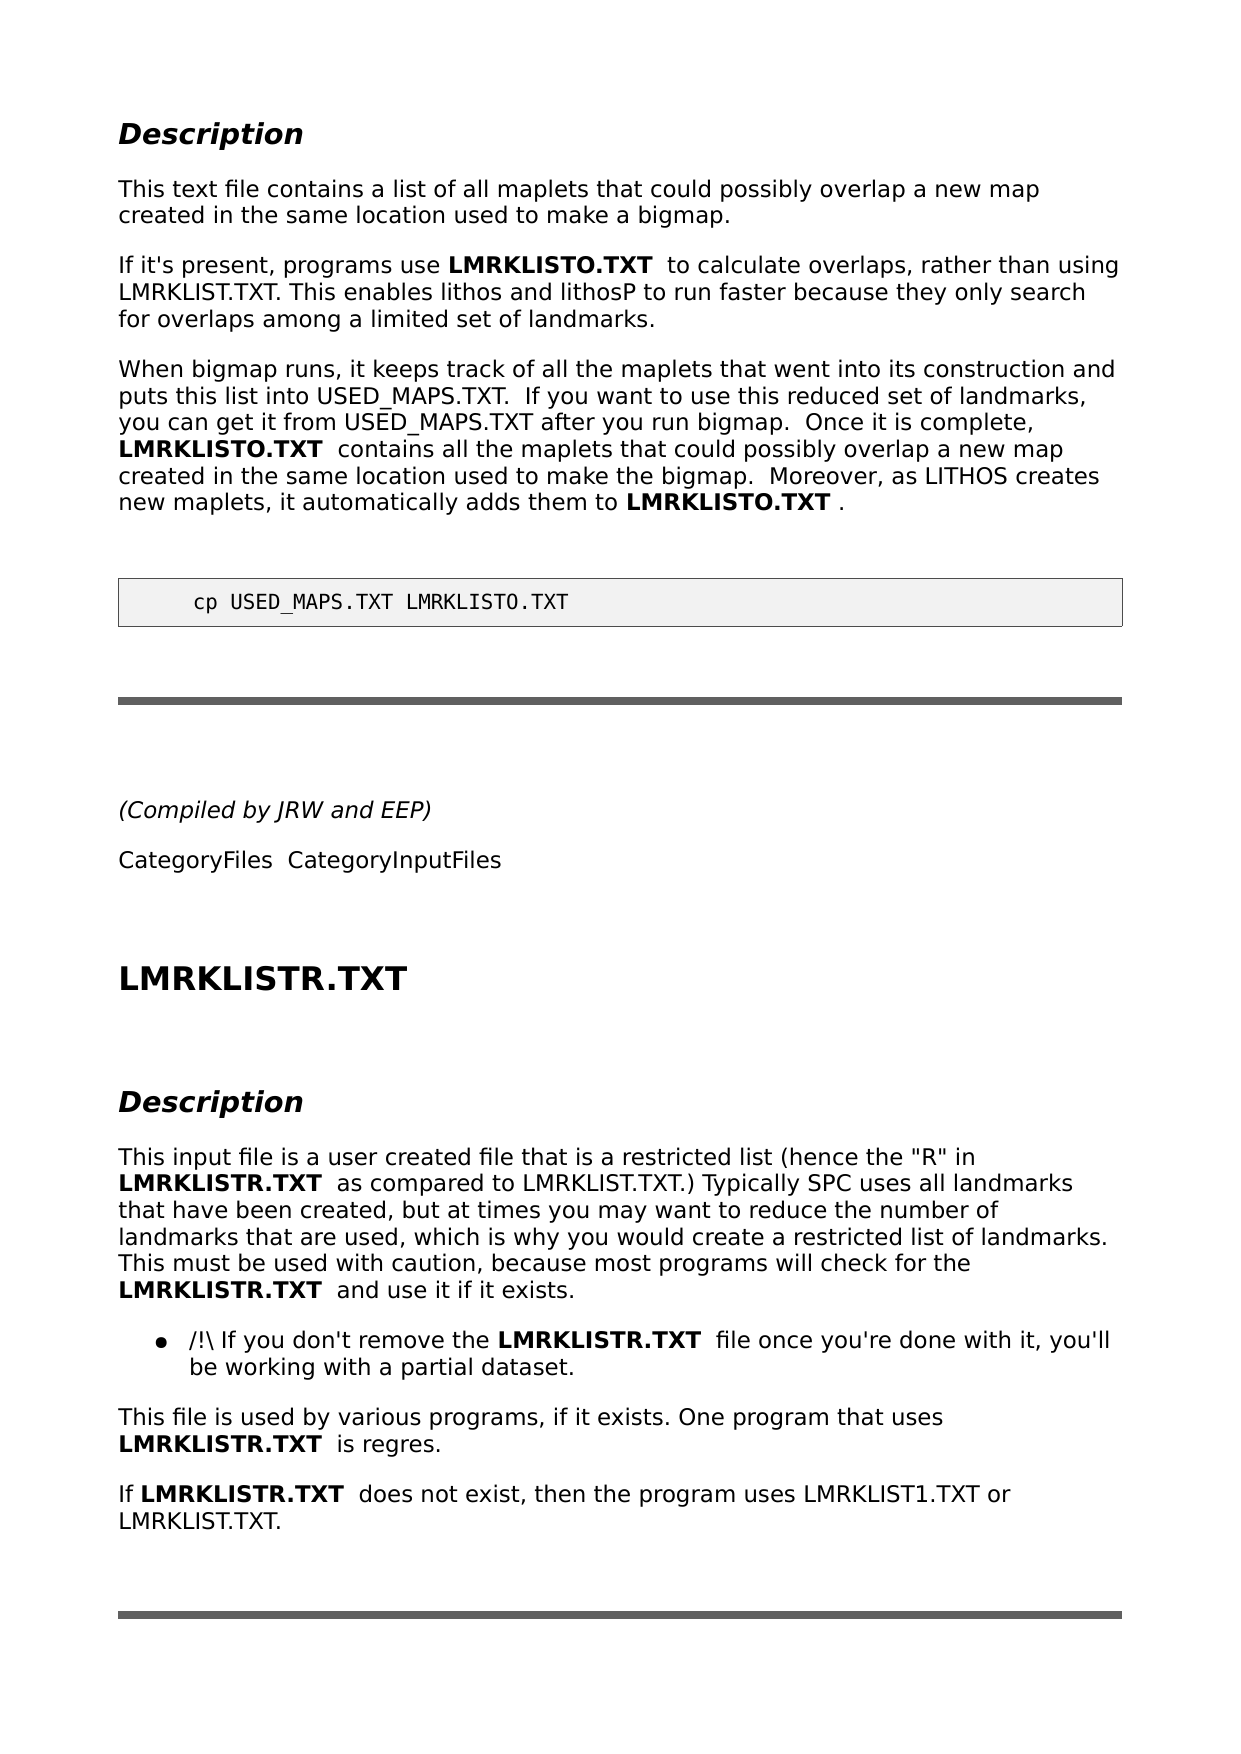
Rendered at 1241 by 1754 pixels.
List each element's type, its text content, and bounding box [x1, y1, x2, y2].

text This input file is a user created file that is a restricted list (hence the "R" in LMRKLISTR.TXT as compared to LMRKLIST.TXT.) Typically SPC uses all landmarks that have been created, but at times you may want to reduce the number of landmarks that are used, which is why you would create a restricted list of landmarks. This must be used with caution, because most programs will check for the LMRKLISTR.TXT and use it if it exists. [118, 1144, 1122, 1304]
subtitle Description [118, 1086, 1122, 1119]
subtitle LMRKLISTR.TXT [118, 961, 1122, 998]
text If LMRKLISTR.TXT does not exist, then the program uses LMRKLIST1.TXT or LMRKLIST.TXT. [118, 1481, 1122, 1534]
subtitle Description [118, 118, 1122, 152]
text If it's present, programs use LMRKLISTO.TXT to calculate overlaps, rather than using LMRKLIST.TXT. This enables lithos and lithosP to run faster because they only search for overlaps among a limited set of landmarks. [118, 253, 1122, 333]
text When bigmap runs, it keeps track of all the maplets that went into its construction and puts this list into USED_MAPS.TXT. If you want to use this reduced set of landmarks, you can get it from USED_MAPS.TXT after you run bigmap. Once it is complete, LMRKLISTO.TXT contains all the maplets that could possibly overlap a new map created in the same location used to make the bigmap. Moreover, as LITHOS creates new maplets, it automatically adds them to LMRKLISTO.TXT . [118, 356, 1122, 516]
text cp USED_MAPS.TXT LMRKLISTO.TXT [119, 579, 1122, 626]
text This file is used by various programs, if it exists. One program that uses LMRKLISTR.TXT is regres. [118, 1404, 1122, 1458]
text This text file contains a list of all maplets that could possibly overlap a new map created in the same location used to make a bigmap. [118, 176, 1122, 229]
text CategoryFiles CategoryInputFiles [118, 847, 1122, 874]
text (Compiled by JRW and EEP) [118, 797, 1122, 823]
list /!\ If you don't remove the LMRKLISTR.TXT file once you're done with it, you'll be working with a partial dataset. [153, 1327, 1122, 1381]
